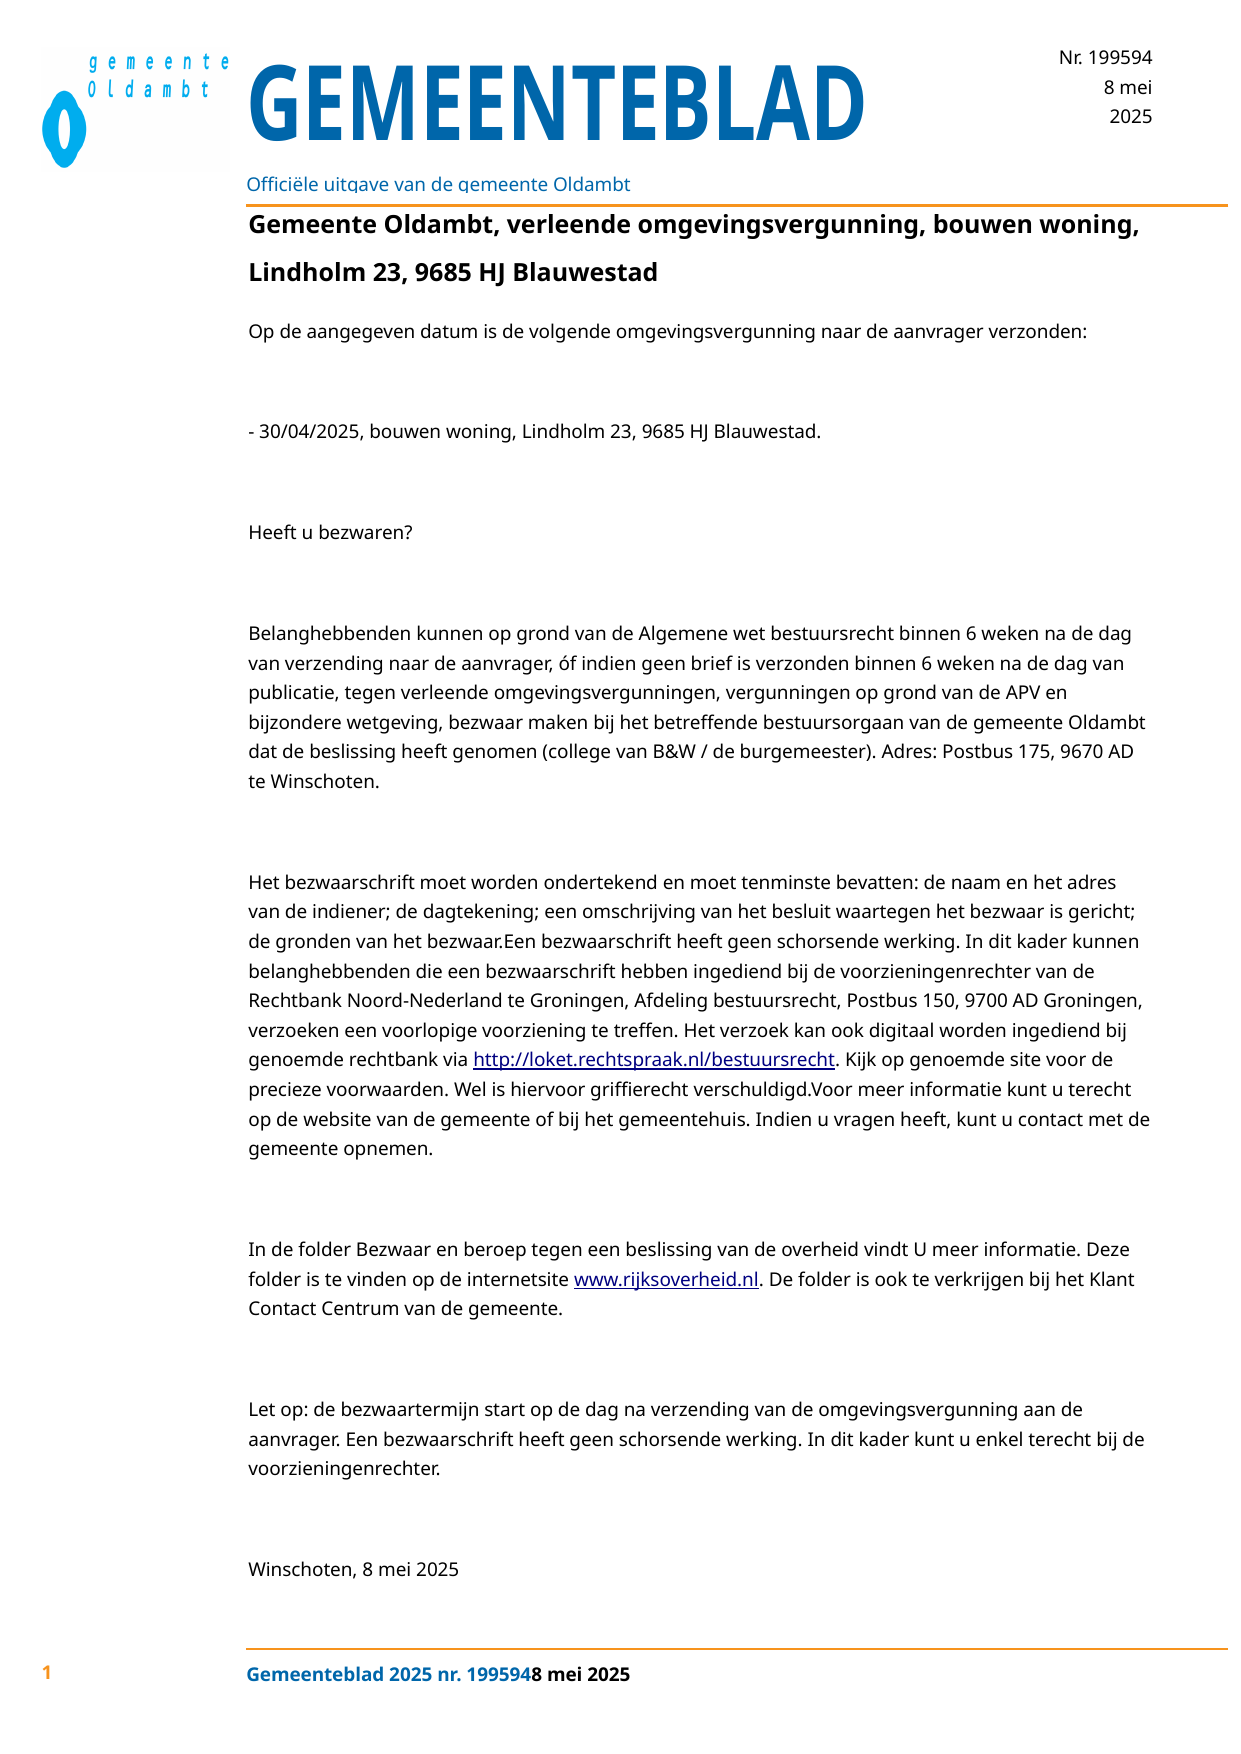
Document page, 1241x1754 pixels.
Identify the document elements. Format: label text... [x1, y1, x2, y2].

text Gemeente Oldambt, verleende omgevingsvergunning, bouwen woning, Lindholm 23, 9685 HJ Blauwestad [248, 207, 1152, 288]
text Heeft u bezwaren? [248, 519, 1152, 545]
text Het bezwaarschrift moet worden ondertekend en moet tenminste bevatten: de naam en het adres van de indiener; de dagtekening; een omschrijving van het besluit waartegen het bezwaar is gericht; de gronden van het bezwaar.Een bezwaarschrift heeft geen schorsende werking. In dit kader kunnen belanghebbenden die een bezwaarschrift hebben ingediend bij de voorzieningenrechter van de Rechtbank Noord-Nederland te Groningen, Afdeling bestuursrecht, Postbus 150, 9700 AD Groningen, verzoeken een voorlopige voorziening te treffen. Het verzoek kan ook digitaal worden ingediend bij genoemde rechtbank via http://loket.rechtspraak.nl/bestuursrecht. Kijk op genoemde site voor de precieze voorwaarden. Wel is hiervoor griffierecht verschuldigd.Voor meer informatie kunt u terecht op de website van de gemeente of bij het gemeentehuis. Indien u vragen heeft, kunt u contact met de gemeente opnemen. [248, 869, 1152, 1161]
text Belanghebbenden kunnen op grond van de Algemene wet bestuursrecht binnen 6 weken na de dag van verzending naar de aanvrager, óf indien geen brief is verzonden binnen 6 weken na de dag van publicatie, tegen verleende omgevingsvergunningen, vergunningen op grond van de APV en bijzondere wetgeving, bezwaar maken bij het betreffende bestuursorgaan van de gemeente Oldambt dat de beslissing heeft genomen (college van B&W / de burgemeester). Adres: Postbus 175, 9670 AD te Winschoten. [248, 620, 1152, 794]
text Op de aangegeven datum is de volgende omgevingsvergunning naar de aanvrager verzonden: [248, 318, 1152, 344]
text - 30/04/2025, bouwen woning, Lindholm 23, 9685 HJ Blauwestad. [248, 419, 1152, 444]
picture [41, 47, 231, 172]
text Winschoten, 8 mei 2025 [248, 1556, 1152, 1582]
text Let op: de bezwaartermijn start op de dag na verzending van de omgevingsvergunning aan de aanvrager. Een bezwaarschrift heeft geen schorsende werking. In dit kader kunt u enkel terecht bij de voorzieningenrechter. [248, 1396, 1152, 1481]
text In de folder Bezwaar en beroep tegen een beslissing van de overheid vindt U meer informatie. Deze folder is te vinden op de internetsite www.rijksoverheid.nl. De folder is ook te verkrijgen bij het Klant Contact Centrum van de gemeente. [248, 1236, 1152, 1321]
